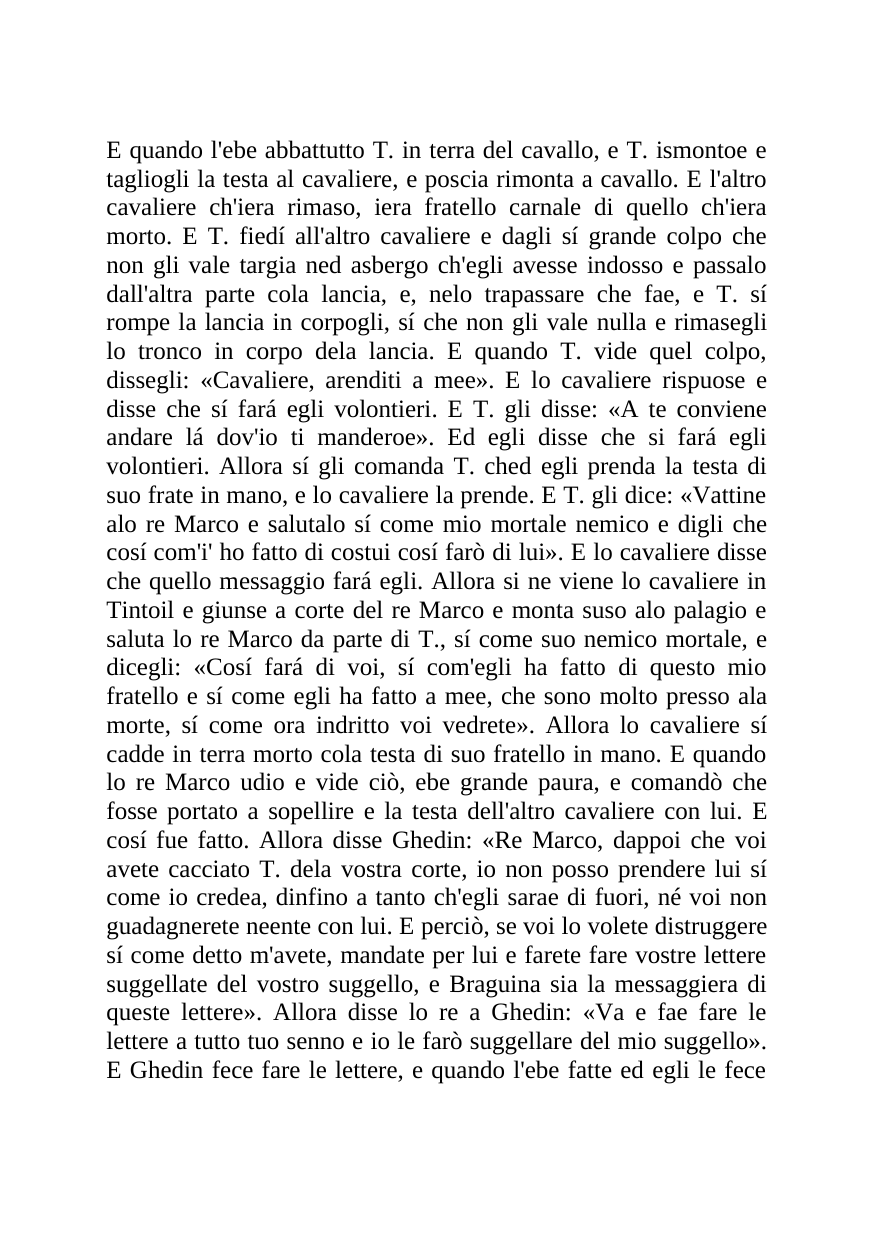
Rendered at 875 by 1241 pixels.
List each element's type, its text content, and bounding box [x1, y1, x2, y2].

text E quando l'ebe abbattutto T. in terra del cavallo, e T. ismontoe e tagliogli la testa al cavaliere, e poscia rimonta a cavallo. E l'altro cavaliere ch'iera rimaso, iera fratello carnale di quello ch'iera morto. E T. fiedí all'altro cavaliere e dagli sí grande colpo che non gli vale targia ned asbergo ch'egli avesse indosso e passalo dall'altra parte cola lancia, e, nelo trapassare che fae, e T. sí rompe la lancia in corpogli, sí che non gli vale nulla e rimasegli lo tronco in corpo dela lancia. E quando T. vide quel colpo, dissegli: «Cavaliere, arenditi a mee». E lo cavaliere rispuose e disse che sí fará egli volontieri. E T. gli disse: «A te conviene andare lá dov'io ti manderoe». Ed egli disse che si fará egli volontieri. Allora sí gli comanda T. ched egli prenda la testa di suo frate in mano, e lo cavaliere la prende. E T. gli dice: «Vattine alo re Marco e salutalo sí come mio mortale nemico e digli che cosí com'i' ho fatto di costui cosí farò di lui». E lo cavaliere disse che quello messaggio fará egli. Allora si ne viene lo cavaliere in Tintoil e giunse a corte del re Marco e monta suso alo palagio e saluta lo re Marco da parte di T., sí come suo nemico mortale, e dicegli: «Cosí fará di voi, sí com'egli ha fatto di questo mio fratello e sí come egli ha fatto a mee, che sono molto presso ala morte, sí come ora indritto voi vedrete». Allora lo cavaliere sí cadde in terra morto cola testa di suo fratello in mano. E quando lo re Marco udio e vide ciò, ebe grande paura, e comandò che fosse portato a sopellire e la testa dell'altro cavaliere con lui. E cosí fue fatto. Allora disse Ghedin: «Re Marco, dappoi che voi avete cacciato T. dela vostra corte, io non posso prendere lui sí come io credea, dinfino a tanto ch'egli sarae di fuori, né voi non guadagnerete neente con lui. E perciò, se voi lo volete distruggere sí come detto m'avete, mandate per lui e farete fare vostre lettere suggellate del vostro suggello, e Braguina sia la messaggiera di queste lettere». Allora disse lo re a Ghedin: «Va e fae fare le lettere a tutto tuo senno e io le farò suggellare del mio suggello». E Ghedin fece fare le lettere, e quando l'ebe fatte ed egli le fece [106, 135, 768, 1084]
